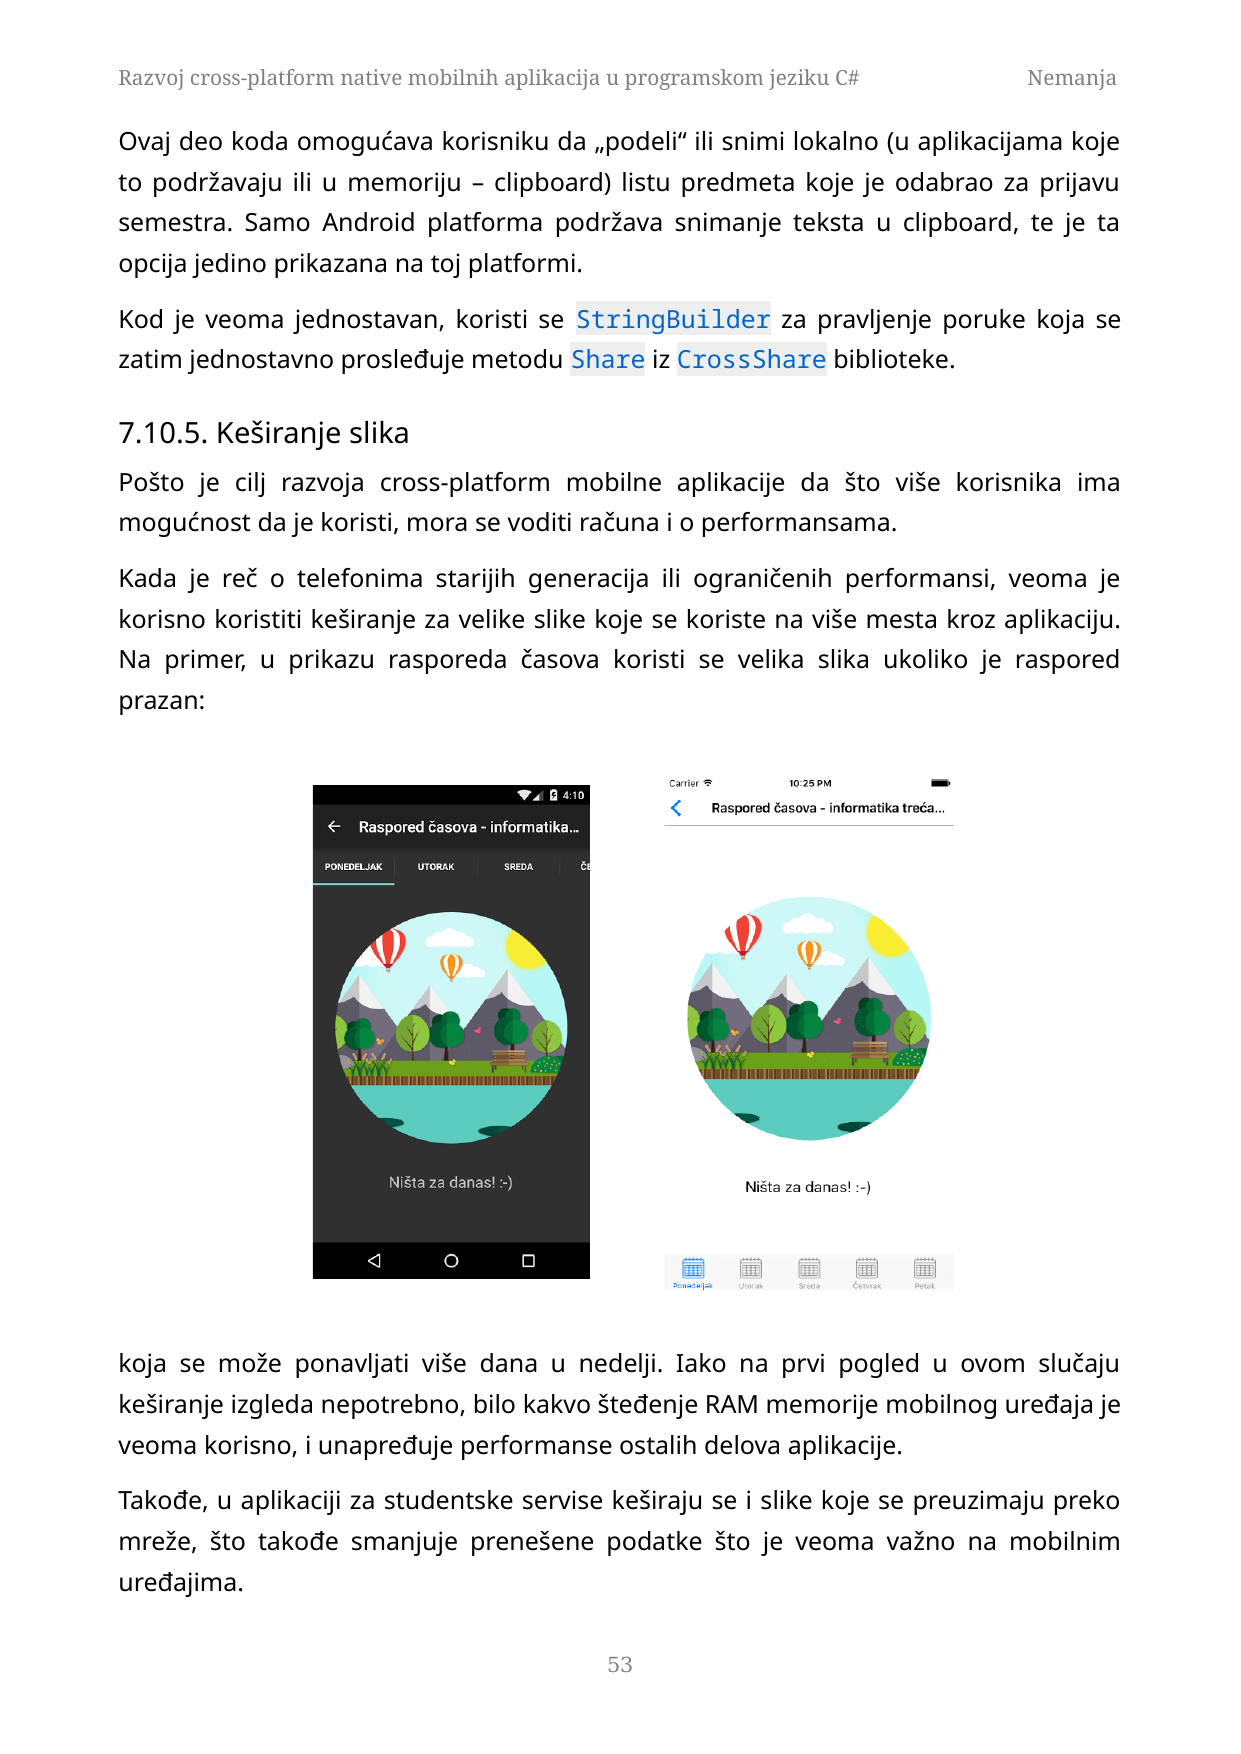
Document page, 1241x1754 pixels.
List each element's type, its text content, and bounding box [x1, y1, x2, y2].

text Kada je reč o telefonima starijih generacija ili ograničenih performansi, veoma je korisno koristiti keširanje za velike slike koje se koriste na više mesta kroz aplikaciju. Na primer, u prikazu rasporeda časova koristi se velika slika ukoliko je raspored prazan: [118, 561, 1122, 717]
picture [312, 785, 590, 1279]
text Kod je veoma jednostavan, koristi se StringBuilder za pravljenje poruke koja se zatim jednostavno prosleđuje metodu Share iz CrossShare biblioteke. [118, 301, 1122, 376]
text Takođe, u aplikaciji za studentske servise keširaju se i slike koje se preuzimaju preko mreže, što takođe smanjuje prenešene podatke što je veoma važno na mobilnim uređajima. [118, 1483, 1122, 1599]
picture [664, 776, 954, 1291]
text Ovaj deo koda omogućava korisniku da „podeli“ ili snimi lokalno (u aplikacijama koje to podržavaju ili u memoriju – clipboard) listu predmeta koje je odabrao za prijavu semestra. Samo Android platforma podržava snimanje teksta u clipboard, te je ta opcija jedino prikazana na toj platformi. [118, 123, 1122, 280]
subtitle 7.10.5. Keširanje slika [118, 412, 1122, 452]
text Pošto je cilj razvoja cross-platform mobilne aplikacije da što više korisnika ima mogućnost da je koristi, mora se voditi računa i o performansama. [118, 464, 1122, 539]
text koja se može ponavljati više dana u nedelji. Iako na prvi pogled u ovom slučaju keširanje izgleda nepotrebno, bilo kakvo šteđenje RAM memorije mobilnog uređaja je veoma korisno, i unapređuje performanse ostalih delova aplikacije. [118, 1346, 1122, 1462]
